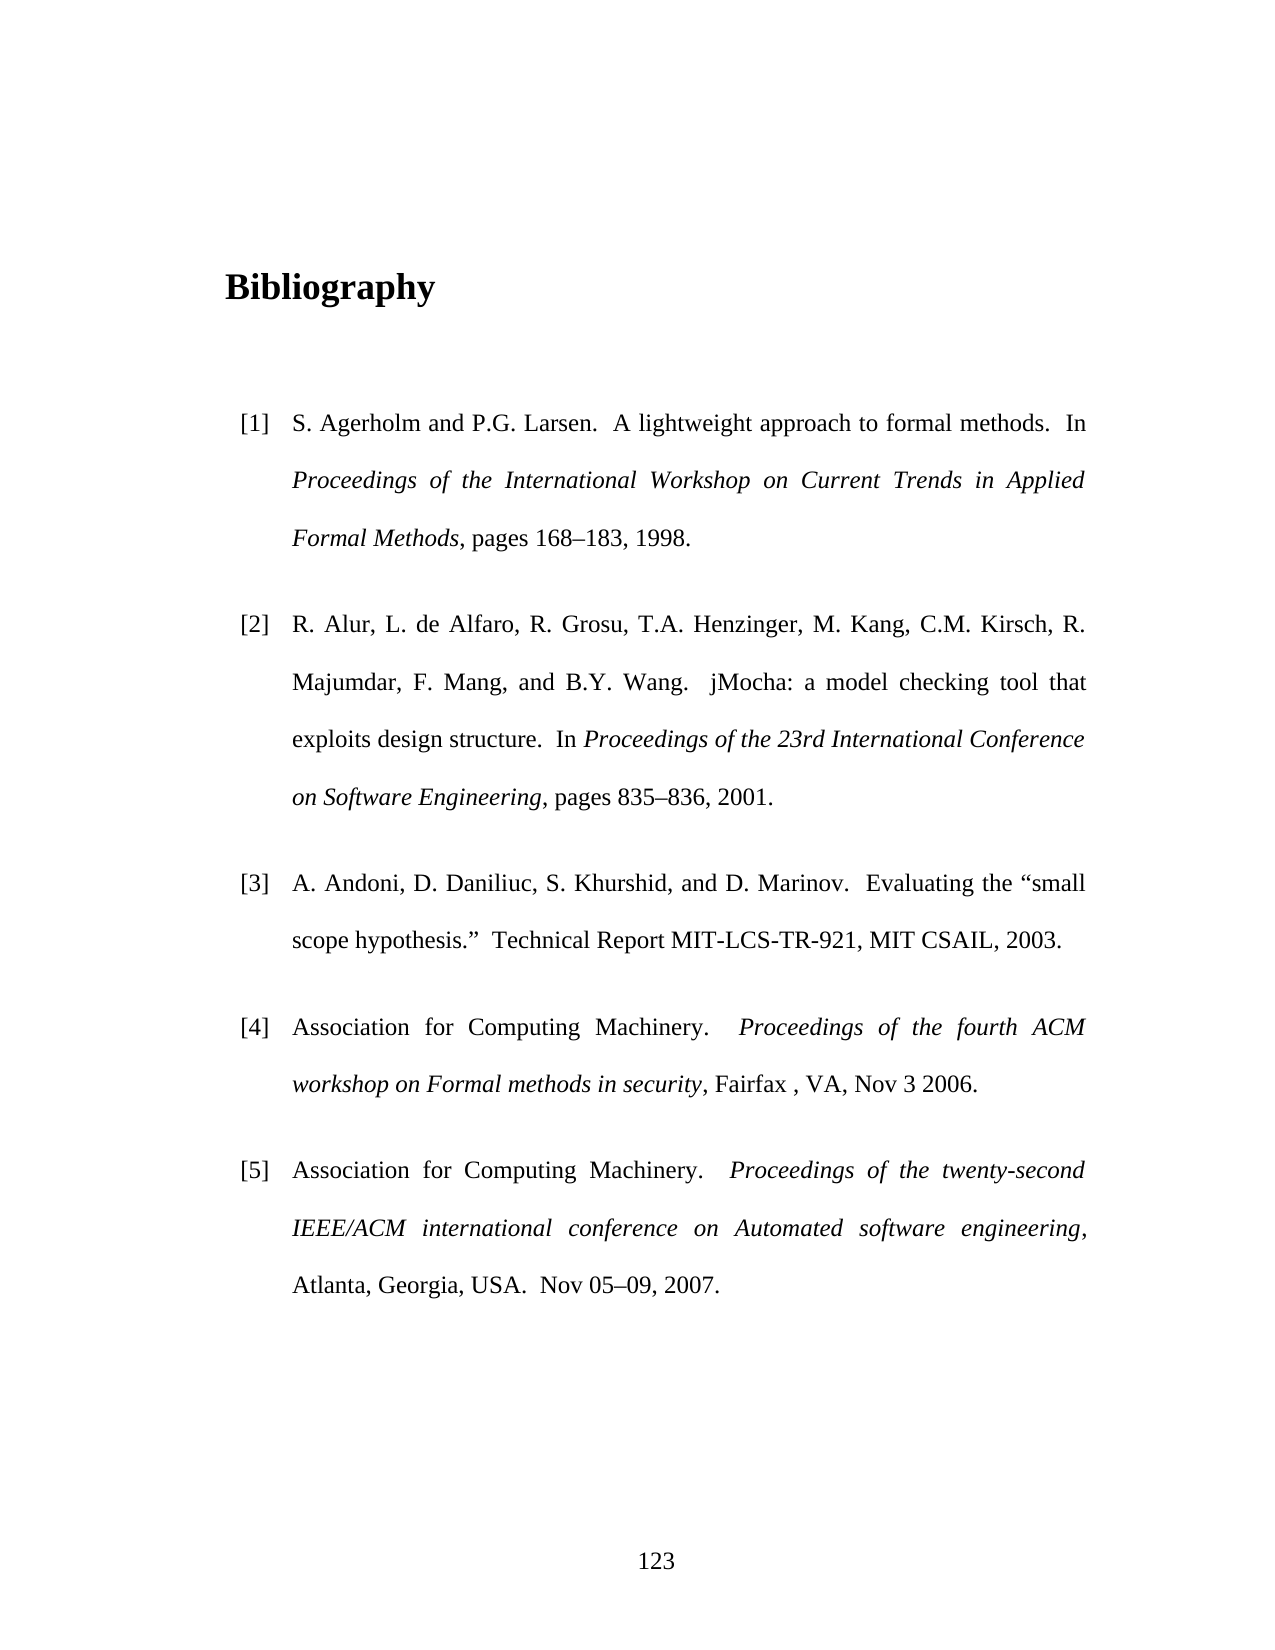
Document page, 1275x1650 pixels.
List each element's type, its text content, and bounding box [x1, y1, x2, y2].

table_cell [2] [215, 609, 281, 868]
table_cell A. Andoni, D. Daniliuc, S. Khurshid, and D. Marinov. Evaluating the “small scope hypothesis.” Technical Report MIT-LCS-TR-921, MIT CSAIL, 2003. [281, 868, 1099, 1012]
table_cell R. Alur, L. de Alfaro, R. Grosu, T.A. Henzinger, M. Kang, C.M. Kirsch, R. Majumdar, F. Mang, and B.Y. Wang. jMocha: a model checking tool that exploits design structure. In Proceedings of the 23rd International Conference on Software Engineering, pages 835–836, 2001. [281, 609, 1099, 868]
table_cell [5] [215, 1155, 281, 1357]
text Bibliography [225, 264, 1087, 307]
table_cell [4] [215, 1012, 281, 1155]
table_cell Association for Computing Machinery. Proceedings of the twenty-second IEEE/ACM international conference on Automated software engineering, Atlanta, Georgia, USA. Nov 05–09, 2007. [281, 1155, 1099, 1357]
table_header [1] [215, 408, 281, 609]
table_header S. Agerholm and P.G. Larsen. A lightweight approach to formal methods. In Proceedings of the International Workshop on Current Trends in Applied Formal Methods, pages 168–183, 1998. [281, 408, 1099, 609]
table_cell Association for Computing Machinery. Proceedings of the fourth ACM workshop on Formal methods in security, Fairfax , VA, Nov 3 2006. [281, 1012, 1099, 1155]
table_cell [3] [215, 868, 281, 1012]
